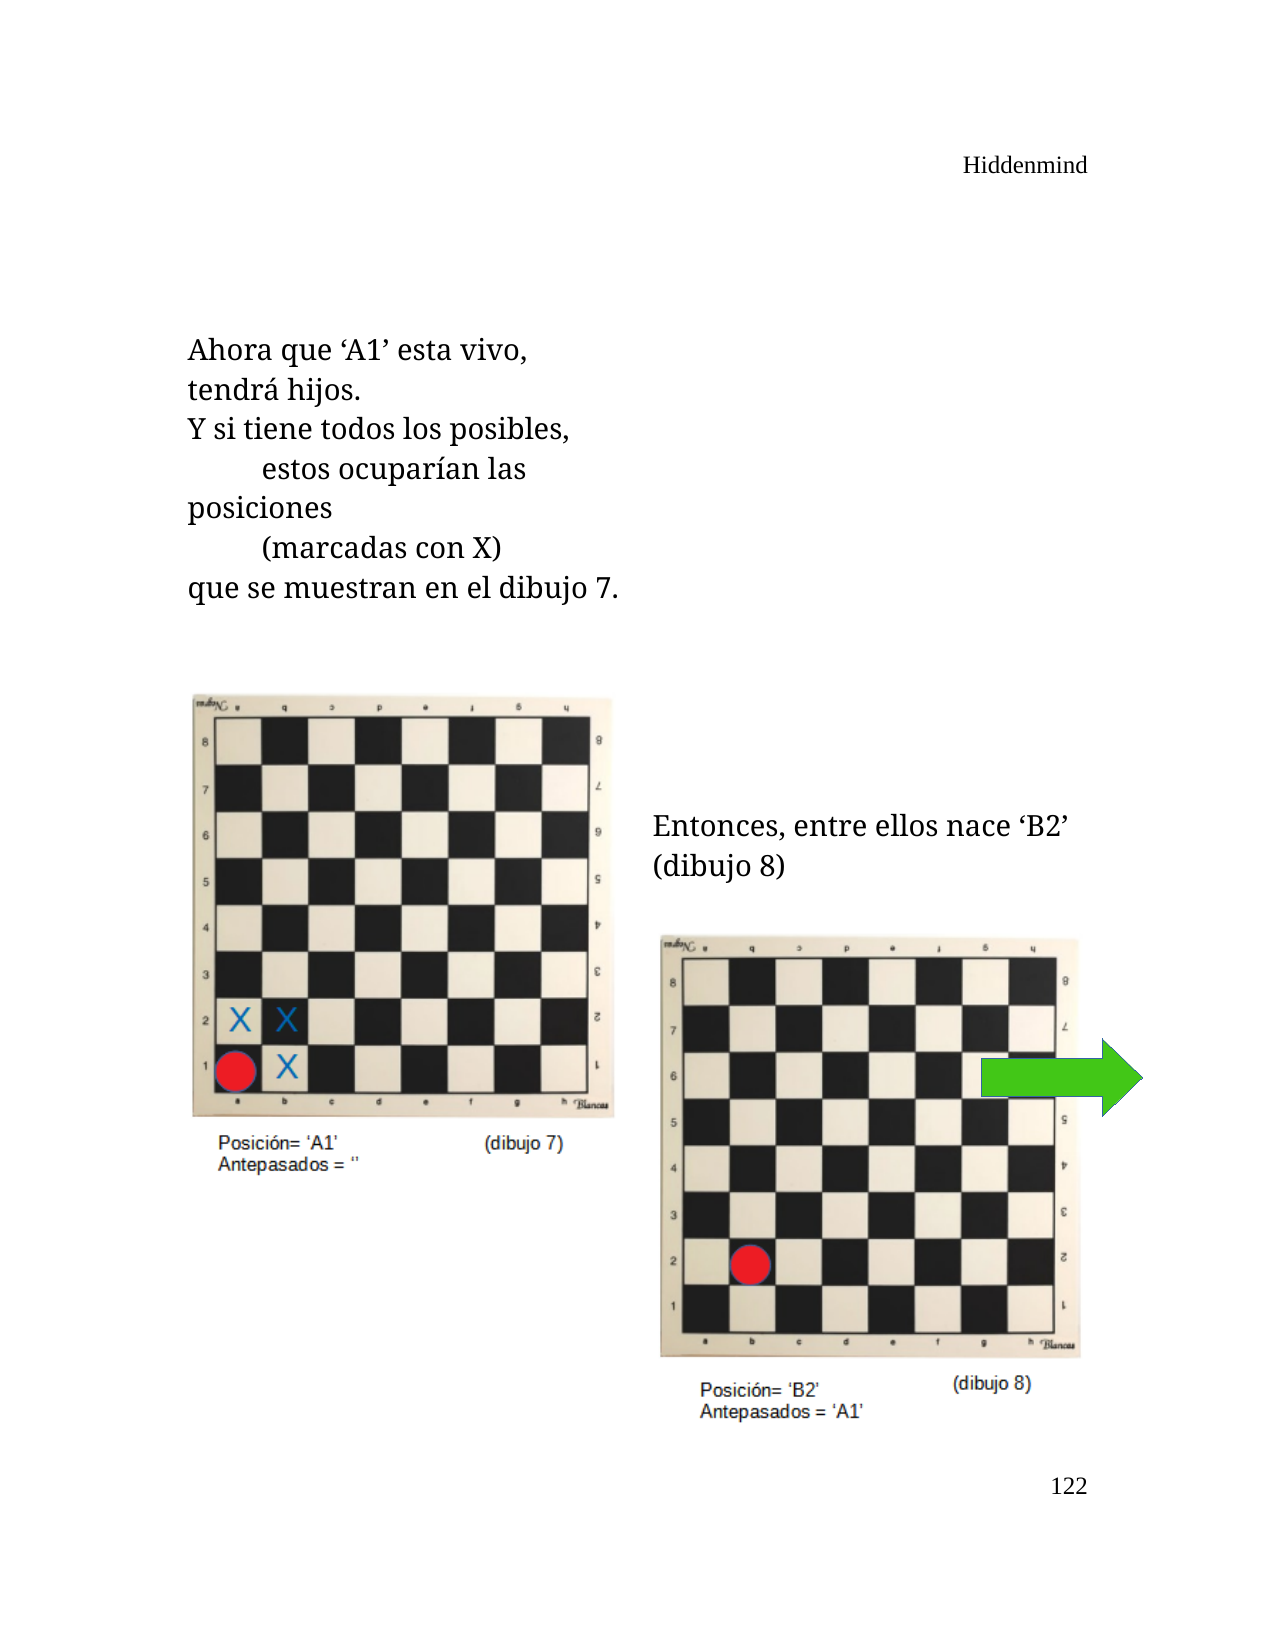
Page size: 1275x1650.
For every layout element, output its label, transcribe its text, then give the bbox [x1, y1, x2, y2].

text (dibujo 8) [652, 845, 1087, 885]
text Y si tiene todos los posibles, [187, 408, 622, 448]
text tendrá hijos. [187, 369, 622, 408]
picture [187, 686, 623, 1181]
text Ahora que ‘A1’ esta vivo, [187, 329, 622, 369]
text Entonces, entre ellos nace ‘B2’ [652, 805, 1087, 845]
text que se muestran en el dibujo 7. [187, 567, 622, 607]
picture [652, 924, 1088, 1431]
text estos ocuparían las posiciones (marcadas con X) [187, 448, 622, 567]
